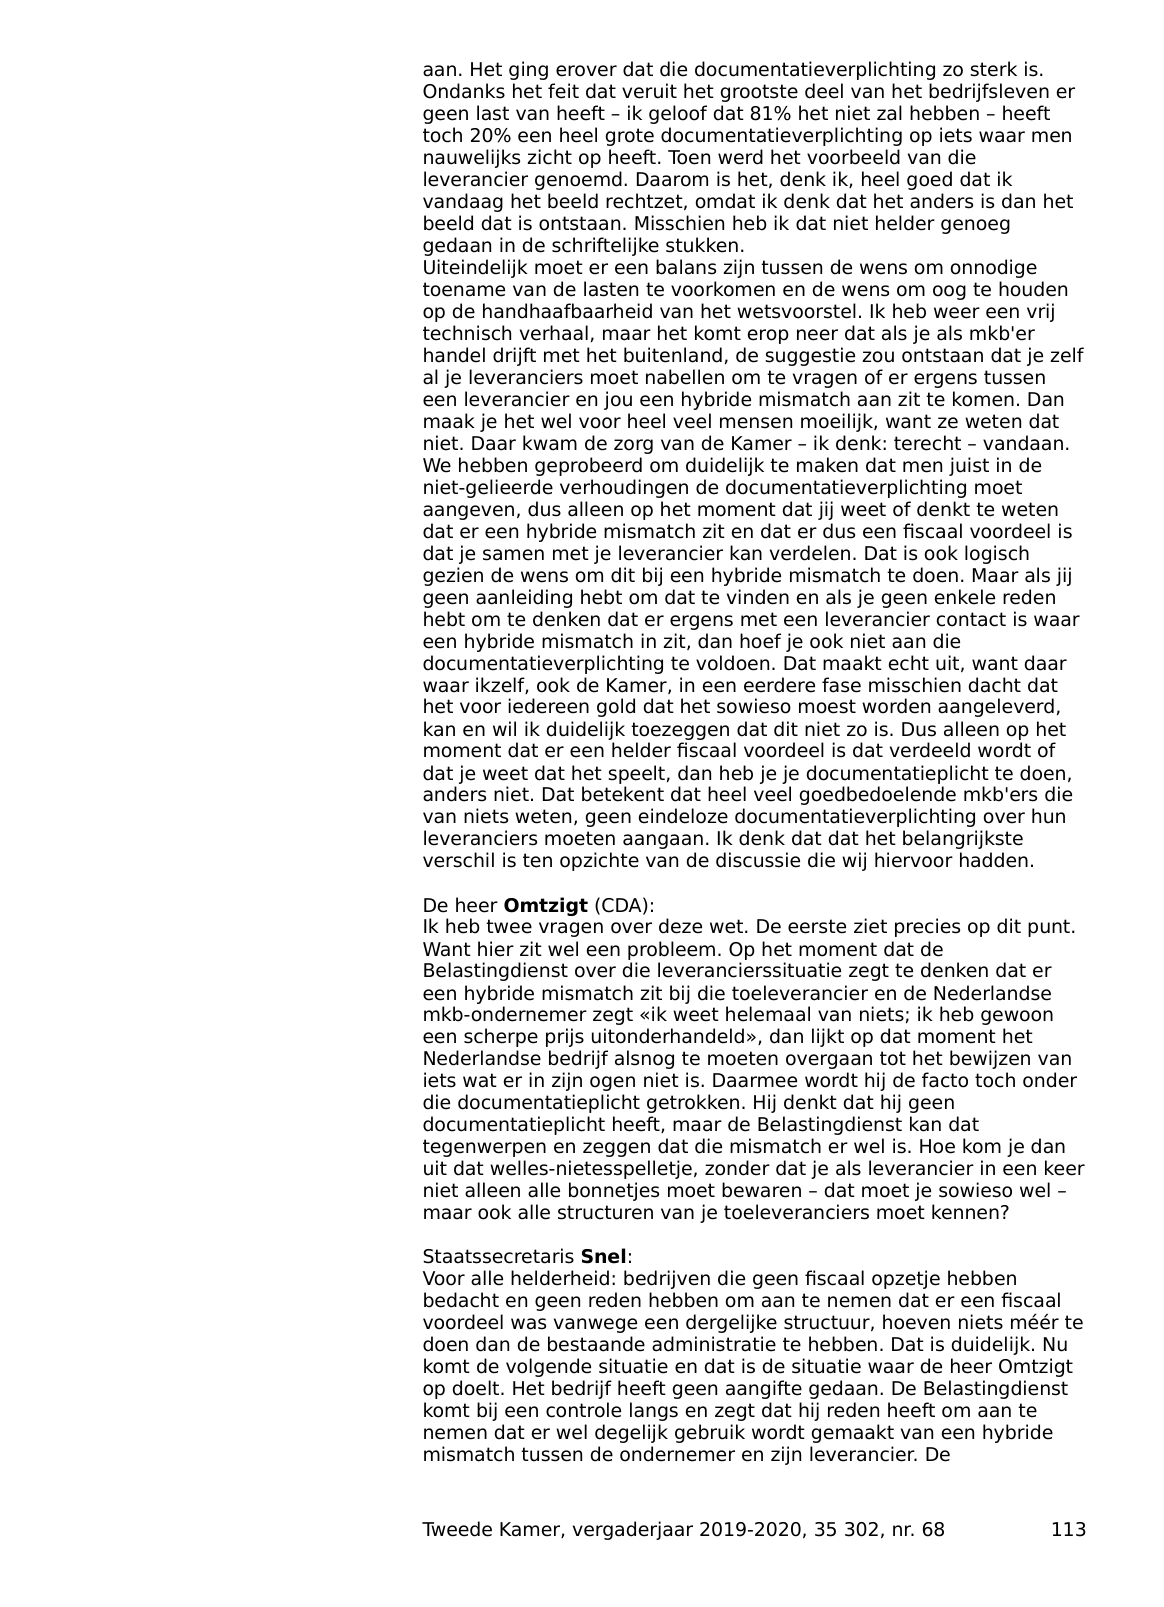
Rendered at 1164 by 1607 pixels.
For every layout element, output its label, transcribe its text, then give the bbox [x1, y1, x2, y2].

text De heer Omtzigt (CDA): [422, 894, 1087, 916]
text Staatssecretaris Snel: [422, 1246, 1087, 1268]
text Ik heb twee vragen over deze wet. De eerste ziet precies op dit punt. Want hier zit wel een probleem. Op het moment dat de Belastingdienst over die leverancierssituatie zegt te denken dat er een hybride mismatch zit bij die toeleverancier en de Nederlandse mkb-ondernemer zegt «ik weet helemaal van niets; ik heb gewoon een scherpe prijs uitonderhandeld», dan lijkt op dat moment het Nederlandse bedrijf alsnog te moeten overgaan tot het bewijzen van iets wat er in zijn ogen niet is. Daarmee wordt hij de facto toch onder die documentatieplicht getrokken. Hij denkt dat hij geen documentatieplicht heeft, maar de Belastingdienst kan dat tegenwerpen en zeggen dat die mismatch er wel is. Hoe kom je dan uit dat welles-nietesspelletje, zonder dat je als leverancier in een keer niet alleen alle bonnetjes moet bewaren – dat moet je sowieso wel – maar ook alle structuren van je toeleveranciers moet kennen? [422, 916, 1087, 1224]
text Voor alle helderheid: bedrijven die geen fiscaal opzetje hebben bedacht en geen reden hebben om aan te nemen dat er een fiscaal voordeel was vanwege een dergelijke structuur, hoeven niets méér te doen dan de bestaande administratie te hebben. Dat is duidelijk. Nu komt de volgende situatie en dat is de situatie waar de heer Omtzigt op doelt. Het bedrijf heeft geen aangifte gedaan. De Belastingdienst komt bij een controle langs en zegt dat hij reden heeft om aan te nemen dat er wel degelijk gebruik wordt gemaakt van een hybride mismatch tussen de ondernemer en zijn leverancier. De [422, 1268, 1087, 1466]
text Uiteindelijk moet er een balans zijn tussen de wens om onnodige toename van de lasten te voorkomen en de wens om oog te houden op de handhaafbaarheid van het wetsvoorstel. Ik heb weer een vrij technisch verhaal, maar het komt erop neer dat als je als mkb'er handel drijft met het buitenland, de suggestie zou ontstaan dat je zelf al je leveranciers moet nabellen om te vragen of er ergens tussen een leverancier en jou een hybride mismatch aan zit te komen. Dan maak je het wel voor heel veel mensen moeilijk, want ze weten dat niet. Daar kwam de zorg van de Kamer – ik denk: terecht – vandaan. We hebben geprobeerd om duidelijk te maken dat men juist in de niet-gelieerde verhoudingen de documentatieverplichting moet aangeven, dus alleen op het moment dat jij weet of denkt te weten dat er een hybride mismatch zit en dat er dus een fiscaal voordeel is dat je samen met je leverancier kan verdelen. Dat is ook logisch gezien de wens om dit bij een hybride mismatch te doen. Maar als jij geen aanleiding hebt om dat te vinden en als je geen enkele reden hebt om te denken dat er ergens met een leverancier contact is waar een hybride mismatch in zit, dan hoef je ook niet aan die documentatieverplichting te voldoen. Dat maakt echt uit, want daar waar ikzelf, ook de Kamer, in een eerdere fase misschien dacht dat het voor iedereen gold dat het sowieso moest worden aangeleverd, kan en wil ik duidelijk toezeggen dat dit niet zo is. Dus alleen op het moment dat er een helder fiscaal voordeel is dat verdeeld wordt of dat je weet dat het speelt, dan heb je je documentatieplicht te doen, anders niet. Dat betekent dat heel veel goedbedoelende mkb'ers die van niets weten, geen eindeloze documentatieverplichting over hun leveranciers moeten aangaan. Ik denk dat dat het belangrijkste verschil is ten opzichte van de discussie die wij hiervoor hadden. [422, 257, 1087, 872]
text aan. Het ging erover dat die documentatieverplichting zo sterk is. Ondanks het feit dat veruit het grootste deel van het bedrijfsleven er geen last van heeft – ik geloof dat 81% het niet zal hebben – heeft toch 20% een heel grote documentatieverplichting op iets waar men nauwelijks zicht op heeft. Toen werd het voorbeeld van die leverancier genoemd. Daarom is het, denk ik, heel goed dat ik vandaag het beeld rechtzet, omdat ik denk dat het anders is dan het beeld dat is ontstaan. Misschien heb ik dat niet helder genoeg gedaan in de schriftelijke stukken. [422, 59, 1087, 257]
